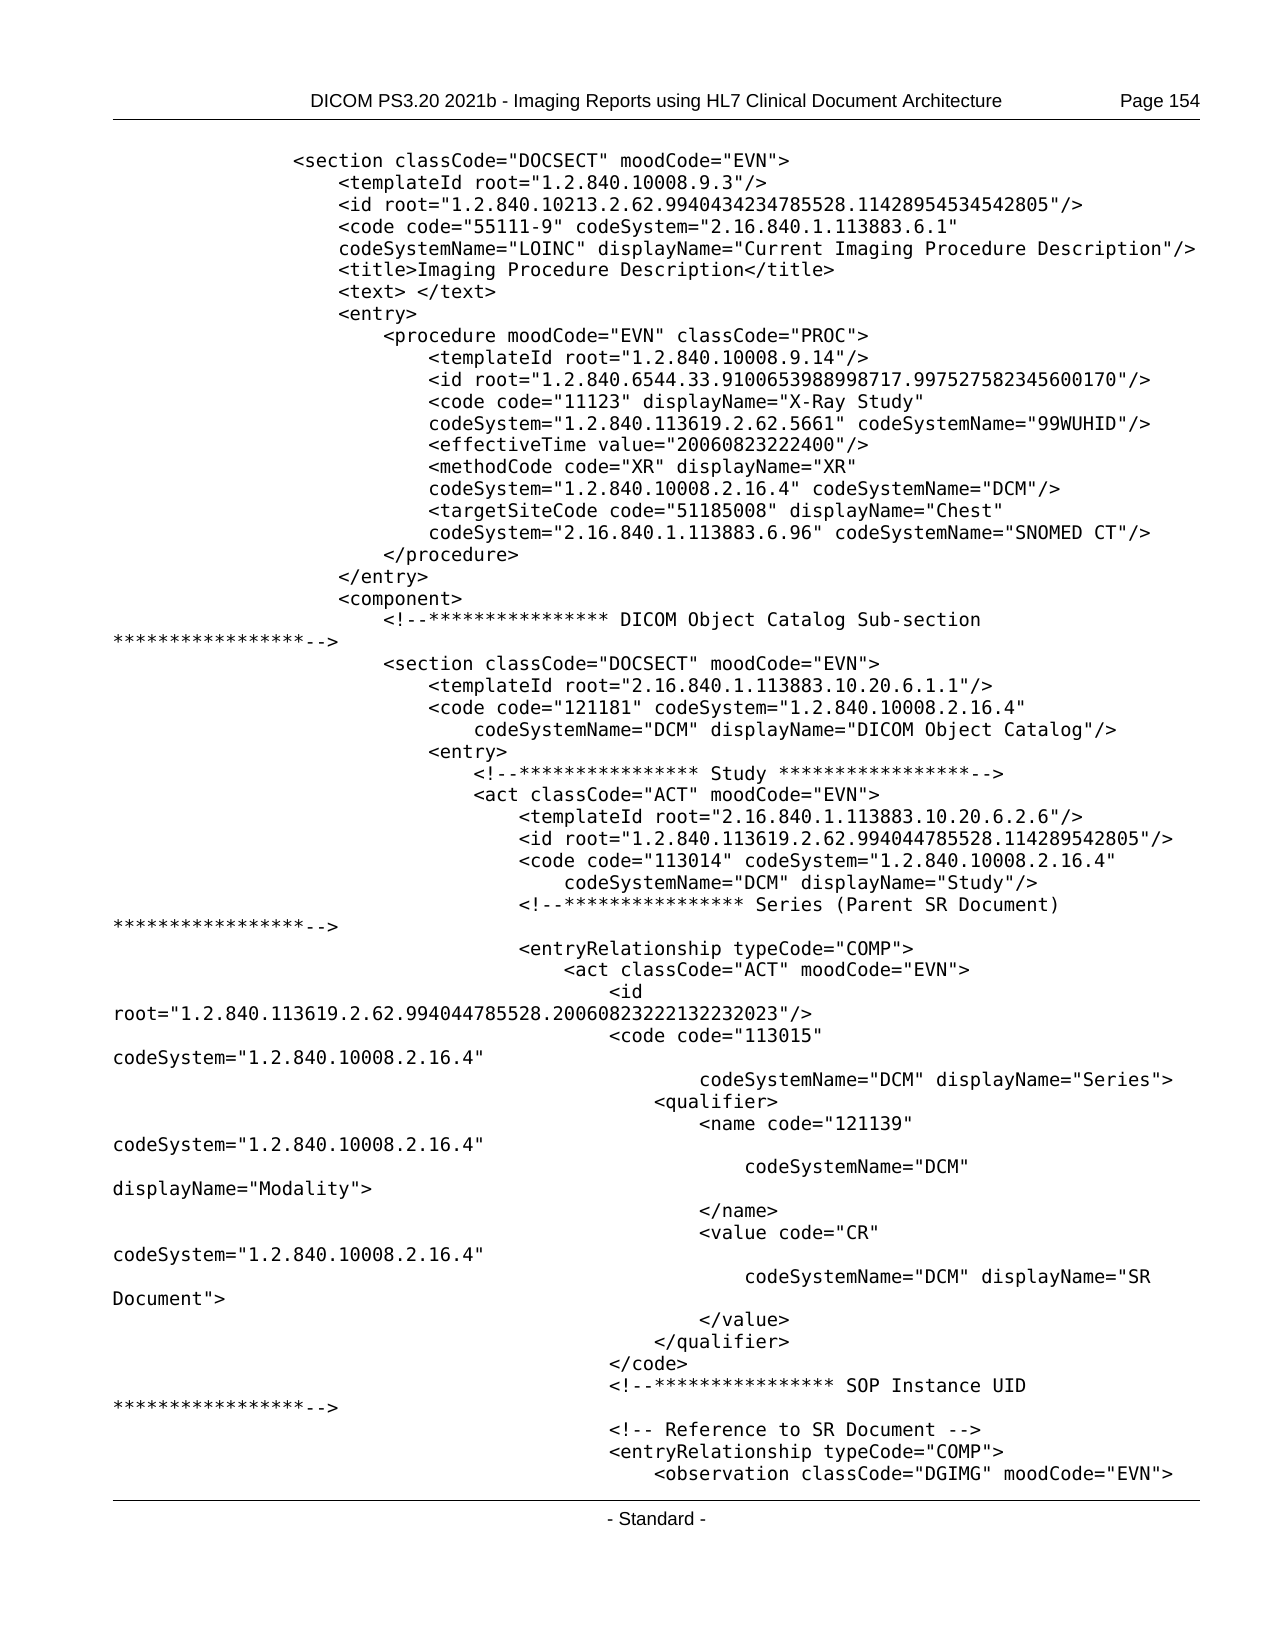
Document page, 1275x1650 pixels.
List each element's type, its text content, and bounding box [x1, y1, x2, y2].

text <section classCode="DOCSECT" moodCode="EVN"> <templateId root="1.2.840.10008.9.3"/> <id root="1.2.840.10213.2.62.9940434234785528.11428954534542805"/> <code code="55111-9" codeSystem="2.16.840.1.113883.6.1" codeSystemName="LOINC" displayName="Current Imaging Procedure Description"/> <title>Imaging Procedure Description</title> <text> </text> <entry> <procedure moodCode="EVN" classCode="PROC"> <templateId root="1.2.840.10008.9.14"/> <id root="1.2.840.6544.33.9100653988998717.997527582345600170"/> <code code="11123" displayName="X-Ray Study" codeSystem="1.2.840.113619.2.62.5661" codeSystemName="99WUHID"/> <effectiveTime value="20060823222400"/> <methodCode code="XR" displayName="XR" codeSystem="1.2.840.10008.2.16.4" codeSystemName="DCM"/> <targetSiteCode code="51185008" displayName="Chest" codeSystem="2.16.840.1.113883.6.96" codeSystemName="SNOMED CT"/> </procedure> </entry> <component> <!--**************** DICOM Object Catalog Sub-section *****************--> <section classCode="DOCSECT" moodCode="EVN"> <templateId root="2.16.840.1.113883.10.20.6.1.1"/> <code code="121181" codeSystem="1.2.840.10008.2.16.4" codeSystemName="DCM" displayName="DICOM Object Catalog"/> <entry> <!--**************** Study *****************--> <act classCode="ACT" moodCode="EVN"> <templateId root="2.16.840.1.113883.10.20.6.2.6"/> <id root="1.2.840.113619.2.62.994044785528.114289542805"/> <code code="113014" codeSystem="1.2.840.10008.2.16.4" codeSystemName="DCM" displayName="Study"/> <!--**************** Series (Parent SR Document) *****************--> <entryRelationship typeCode="COMP"> <act classCode="ACT" moodCode="EVN"> <id root="1.2.840.113619.2.62.994044785528.20060823222132232023"/> <code code="113015" codeSystem="1.2.840.10008.2.16.4" codeSystemName="DCM" displayName="Series"> <qualifier> <name code="121139" codeSystem="1.2.840.10008.2.16.4" codeSystemName="DCM" displayName="Modality"> </name> <value code="CR" codeSystem="1.2.840.10008.2.16.4" codeSystemName="DCM" displayName="SR Document"> </value> </qualifier> </code> <!--**************** SOP Instance UID *****************--> <!-- Reference to SR Document --> <entryRelationship typeCode="COMP"> <observation classCode="DGIMG" moodCode="EVN"> [112, 150, 1200, 1484]
